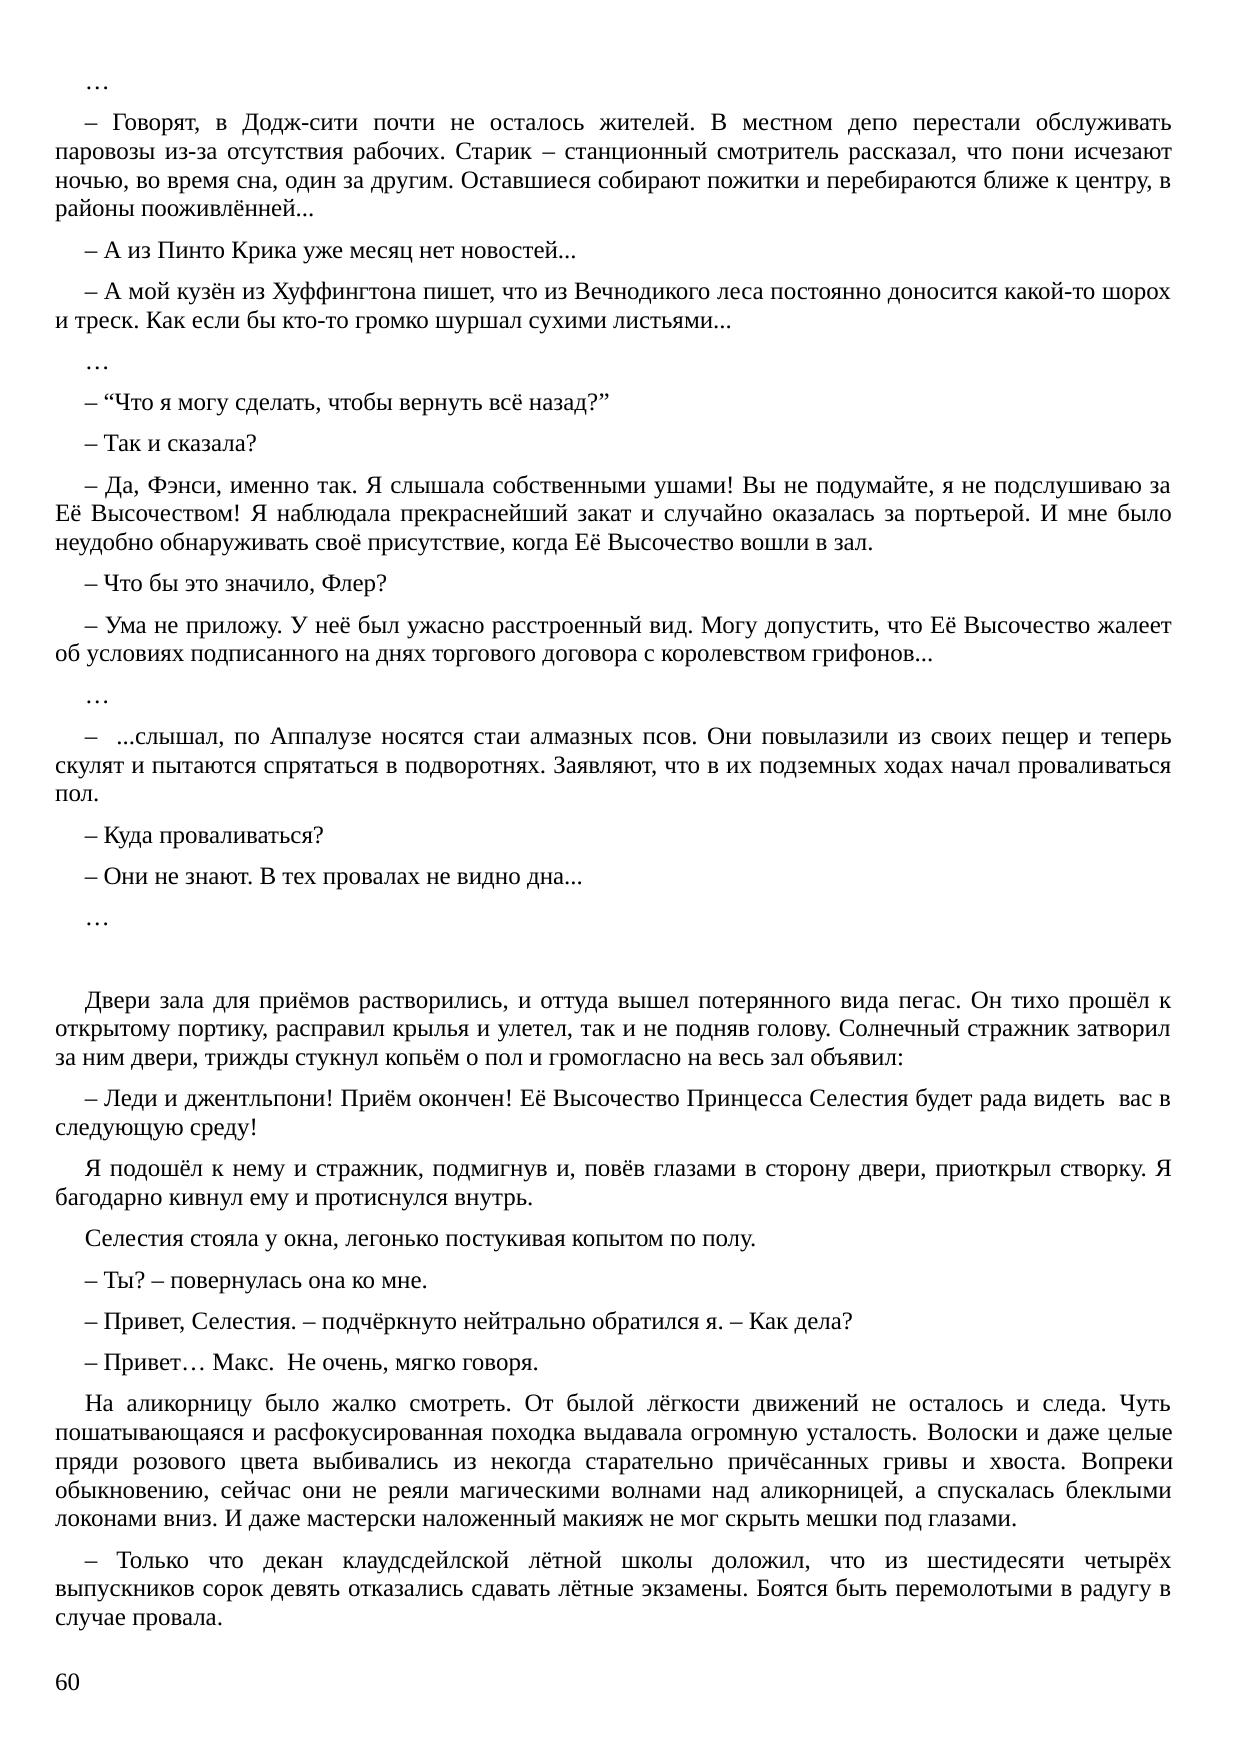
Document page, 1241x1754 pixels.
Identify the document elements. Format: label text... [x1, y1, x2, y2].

text – “Что я могу сделать, чтобы вернуть всё назад?” [55, 387, 1173, 416]
text – Что бы это значило, Флер? [55, 568, 1173, 597]
text … [55, 66, 1173, 95]
text … [55, 346, 1173, 375]
text – Ты? – повернулась она ко мне. [55, 1265, 1173, 1293]
text – Так и сказала? [55, 428, 1173, 457]
text – Привет, Селестия. – подчёркнуто нейтрально обратился я. – Как дела? [55, 1306, 1173, 1335]
text Я подошёл к нему и стражник, подмигнув и, повёв глазами в сторону двери, приоткрыл створку. Я багодарно кивнул ему и протиснулся внутрь. [55, 1153, 1173, 1211]
text – Привет… Макс. Не очень, мягко говоря. [55, 1347, 1173, 1376]
text – Куда проваливаться? [55, 820, 1173, 848]
text – А мой кузён из Хуффингтона пишет, что из Вечнодикого леса постоянно доносится какой-то шорох и треск. Как если бы кто-то громко шуршал сухими листьями... [55, 276, 1173, 333]
text … [55, 902, 1173, 931]
text Двери зала для приёмов растворились, и оттуда вышел потерянного вида пегас. Он тихо прошёл к открытому портику, расправил крылья и улетел, так и не подняв голову. Солнечный стражник затворил за ним двери, трижды стукнул копьём о пол и громогласно на весь зал объявил: [55, 985, 1173, 1071]
text – Да, Фэнси, именно так. Я слышала собственными ушами! Вы не подумайте, я не подслушиваю за Её Высочеством! Я наблюдала прекраснейший закат и случайно оказалась за портьерой. И мне было неудобно обнаруживать своё присутствие, когда Её Высочество вошли в зал. [55, 470, 1173, 556]
text Селестия стояла у окна, легонько постукивая копытом по полу. [55, 1223, 1173, 1252]
text – Леди и джентльпони! Приём окончен! Её Высочество Принцесса Селестия будет рада видеть вас в следующую среду! [55, 1083, 1173, 1141]
text … [55, 680, 1173, 708]
text – Они не знают. В тех провалах не видно дна... [55, 861, 1173, 890]
text – А из Пинто Крика уже месяц нет новостей... [55, 235, 1173, 263]
text На аликорницу было жалко смотреть. От былой лёгкости движений не осталось и следа. Чуть пошатывающаяся и расфокусированная походка выдавала огромную усталость. Волоски и даже целые пряди розового цвета выбивались из некогда старательно причёсанных гривы и хвоста. Вопреки обыкновению, сейчас они не реяли магическими волнами над аликорницей, а спускалась блеклыми локонами вниз. И даже мастерски наложенный макияж не мог скрыть мешки под глазами. [55, 1388, 1173, 1532]
text – Говорят, в Додж-сити почти не осталось жителей. В местном депо перестали обслуживать паровозы из-за отсутствия рабочих. Старик – станционный смотритель рассказал, что пони исчезают ночью, во время сна, один за другим. Оставшиеся собирают пожитки и перебираются ближе к центру, в районы пооживлённей... [55, 107, 1173, 222]
text – ...слышал, по Аппалузе носятся стаи алмазных псов. Они повылазили из своих пещер и теперь скулят и пытаются спрятаться в подворотнях. Заявляют, что в их подземных ходах начал проваливаться пол. [55, 721, 1173, 807]
text – Ума не приложу. У неё был ужасно расстроенный вид. Могу допустить, что Её Высочество жалеет об условиях подписанного на днях торгового договора с королевством грифонов... [55, 610, 1173, 667]
text – Только что декан клаудсдейлской лётной школы доложил, что из шестидесяти четырёх выпускников сорок девять отказались сдавать лётные экзамены. Боятся быть перемолотыми в радугу в случае провала. [55, 1545, 1173, 1631]
